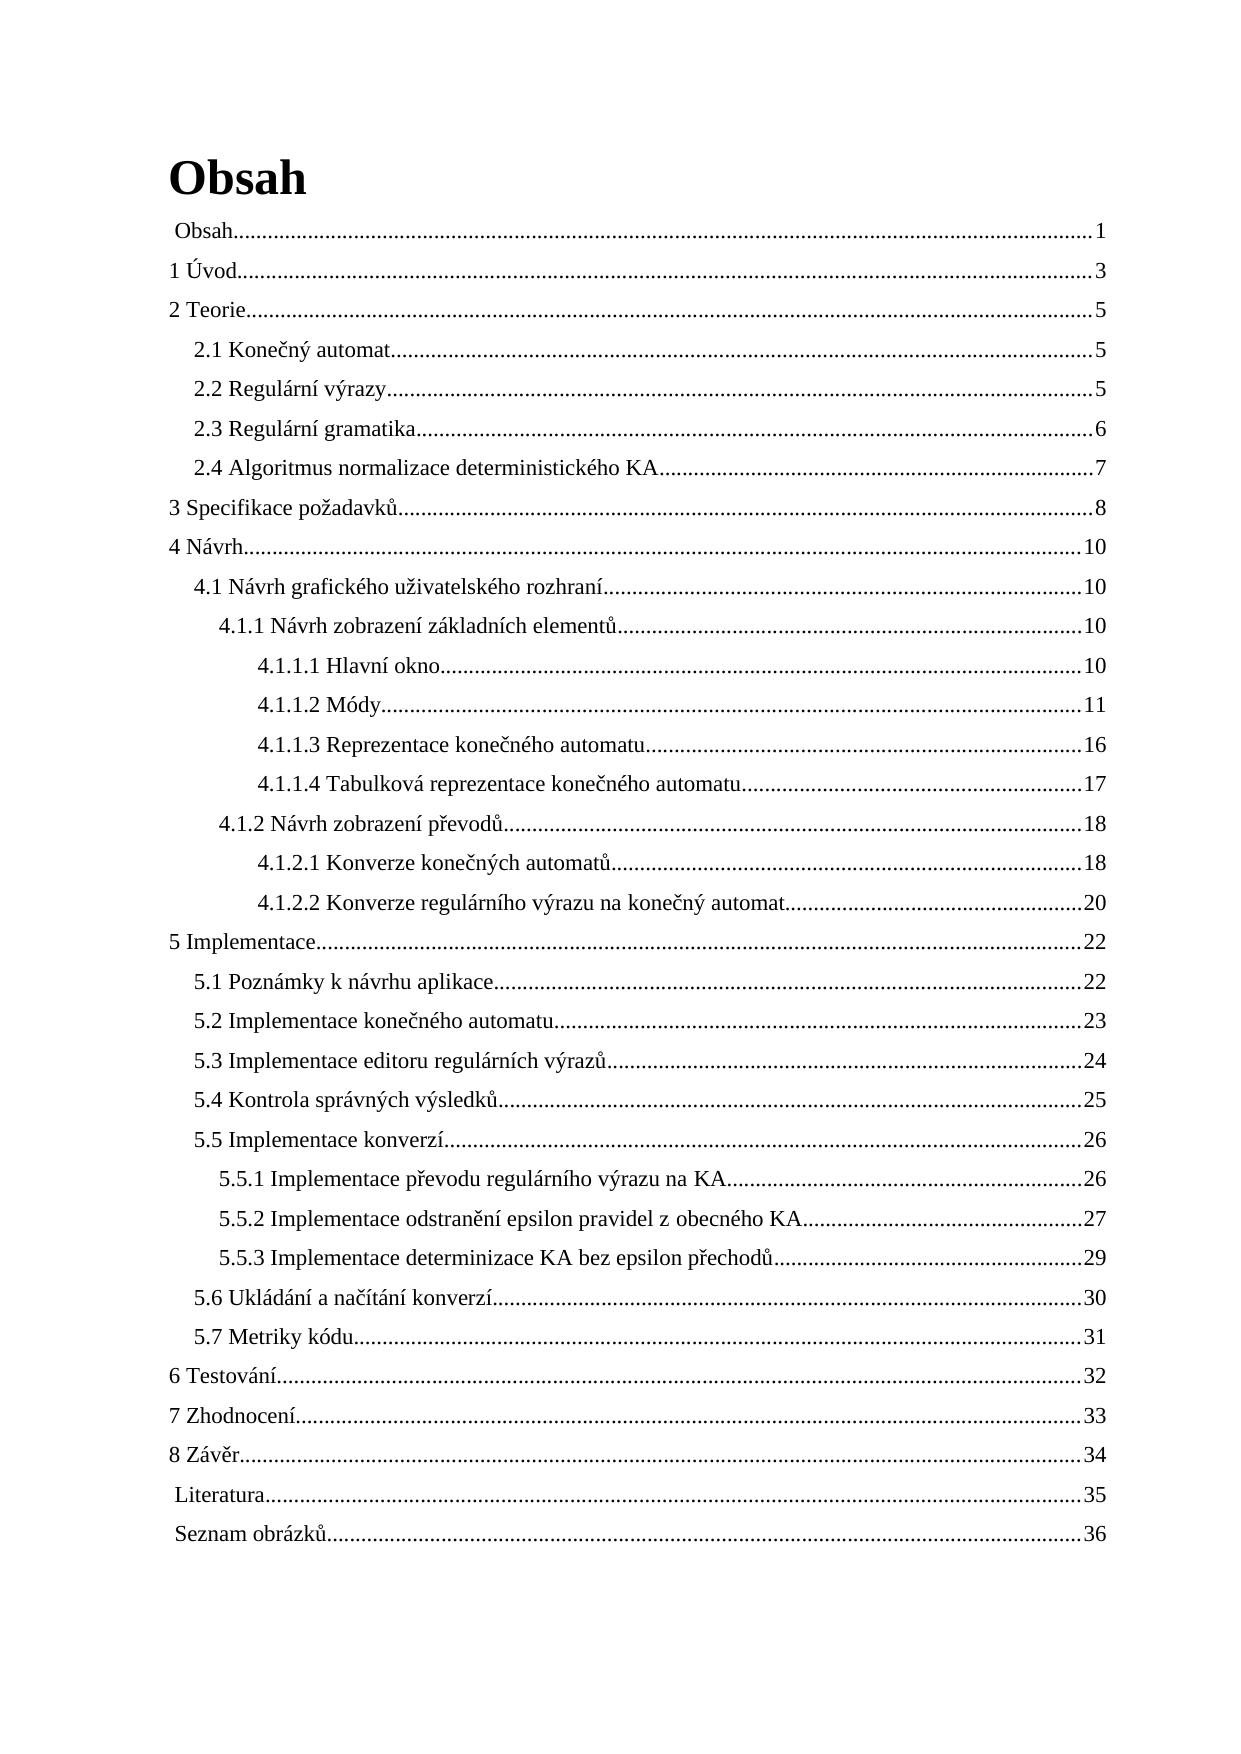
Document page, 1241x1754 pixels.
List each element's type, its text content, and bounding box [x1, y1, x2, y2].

text 2.2 Regulární výrazy 5 [194, 376, 1106, 402]
text 4 Návrh 10 [169, 533, 1106, 560]
text 5.1 Poznámky k návrhu aplikace 22 [194, 968, 1106, 994]
text Obsah 1 [169, 218, 1106, 244]
text 5.7 Metriky kódu 31 [194, 1323, 1106, 1349]
text 5.6 Ukládání a načítání konverzí 30 [194, 1283, 1106, 1310]
text 4.1.2.2 Konverze regulárního výrazu na konečný automat 20 [257, 889, 1106, 915]
text 4.1.1.1 Hlavní okno 10 [257, 652, 1106, 678]
text 2 Teorie 5 [169, 297, 1106, 323]
text 4.1.2.1 Konverze konečných automatů 18 [257, 849, 1106, 876]
text Literatura 35 [169, 1481, 1106, 1507]
text 5.3 Implementace editoru regulárních výrazů 24 [194, 1047, 1106, 1073]
text Seznam obrázků 36 [169, 1520, 1106, 1547]
text 7 Zhodnocení 33 [169, 1402, 1106, 1428]
text 8 Závěr 34 [169, 1441, 1106, 1468]
text 2.3 Regulární gramatika 6 [194, 415, 1106, 441]
text 4.1.1 Návrh zobrazení základních elementů 10 [219, 612, 1106, 639]
text 4.1.1.2 Módy 11 [257, 691, 1106, 718]
text 5.2 Implementace konečného automatu 23 [194, 1007, 1106, 1033]
text 5.4 Kontrola správných výsledků 25 [194, 1086, 1106, 1112]
text 4.1.1.4 Tabulková reprezentace konečného automatu 17 [257, 770, 1106, 797]
text 5.5.1 Implementace převodu regulárního výrazu na KA 26 [219, 1165, 1106, 1191]
text 2.1 Konečný automat 5 [194, 336, 1106, 362]
text 5.5.2 Implementace odstranění epsilon pravidel z obecného KA 27 [219, 1204, 1106, 1231]
text 5.5 Implementace konverzí 26 [194, 1126, 1106, 1152]
text 5.5.3 Implementace determinizace KA bez epsilon přechodů 29 [219, 1244, 1106, 1270]
text 4.1.1.3 Reprezentace konečného automatu 16 [257, 731, 1106, 757]
text Obsah [169, 148, 1106, 205]
text 1 Úvod 3 [169, 257, 1106, 283]
text 3 Specifikace požadavků 8 [169, 494, 1106, 520]
text 4.1 Návrh grafického uživatelského rozhraní 10 [194, 573, 1106, 599]
text 6 Testování 32 [169, 1362, 1106, 1389]
text 2.4 Algoritmus normalizace deterministického KA 7 [194, 454, 1106, 481]
text 4.1.2 Návrh zobrazení převodů 18 [219, 810, 1106, 836]
text 5 Implementace 22 [169, 928, 1106, 954]
